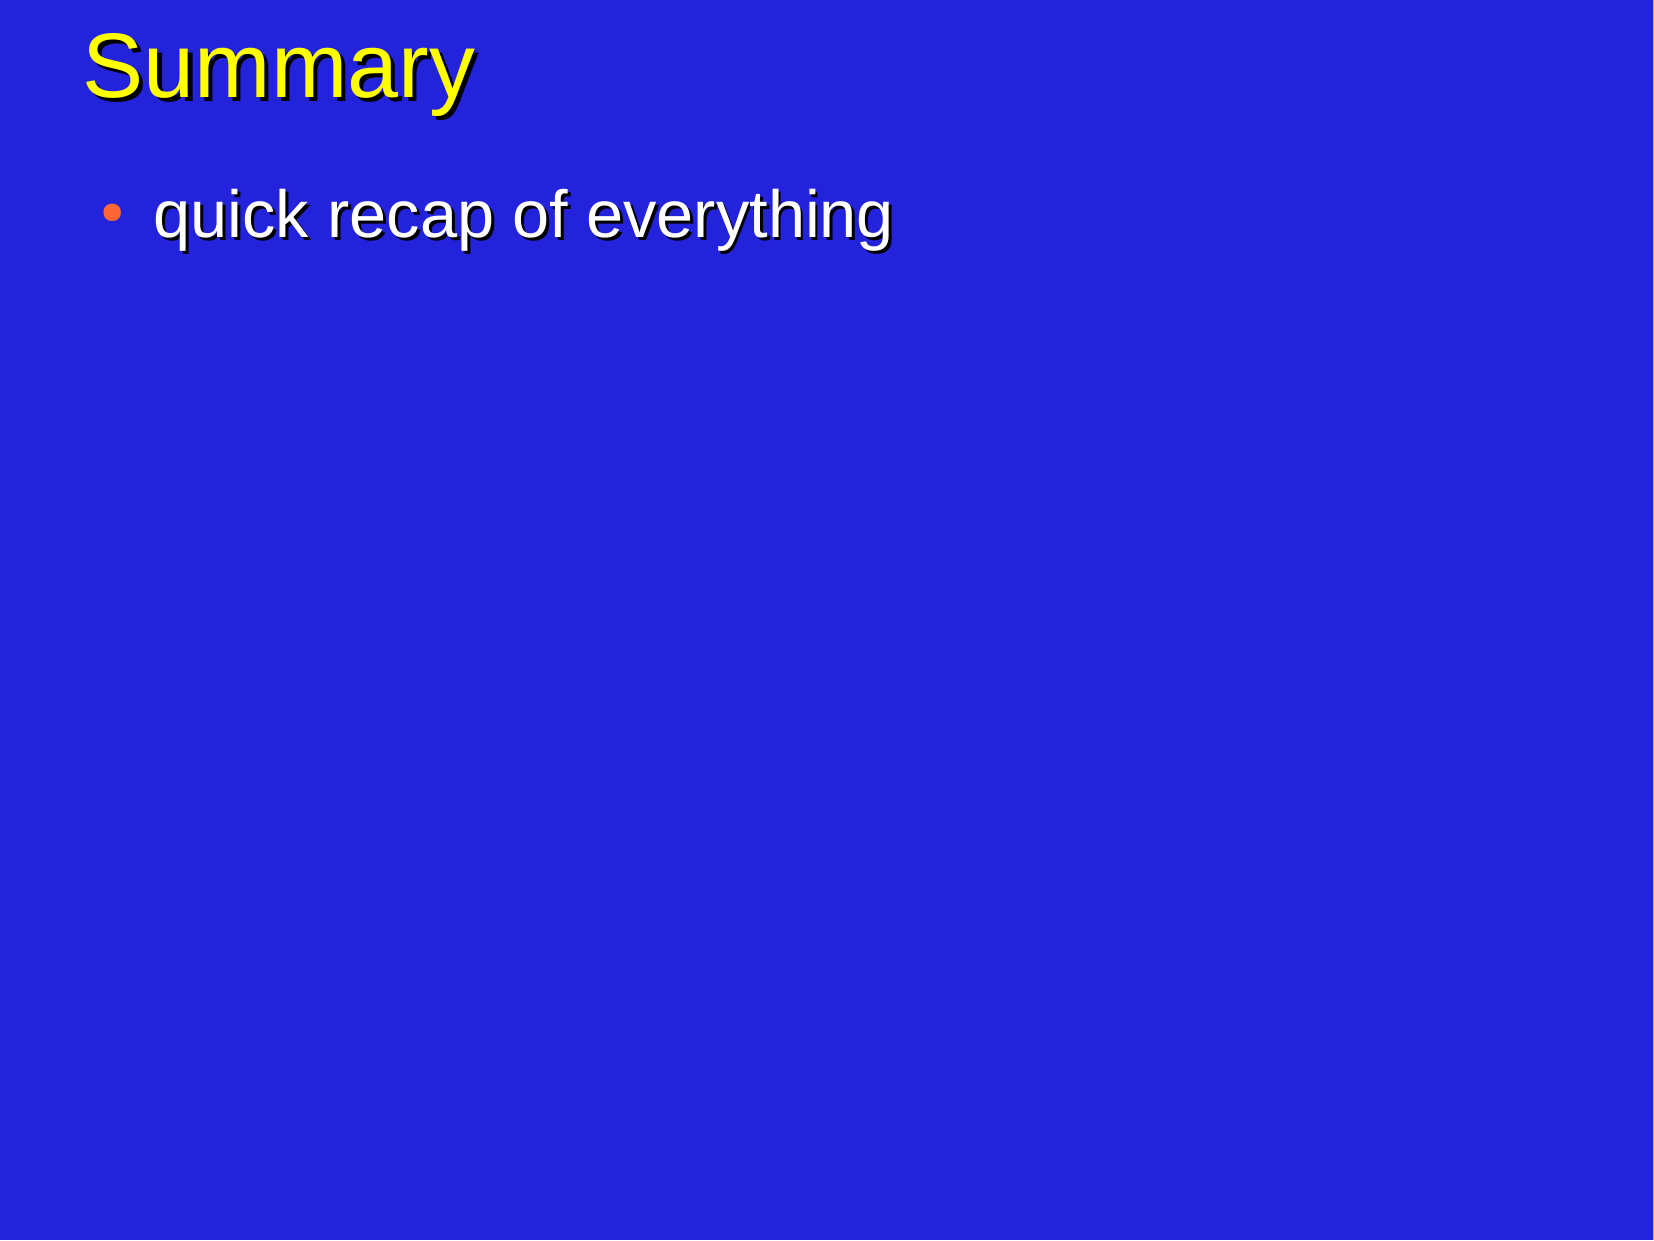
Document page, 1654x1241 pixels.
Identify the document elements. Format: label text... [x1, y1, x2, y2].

list quick recap of everything [82, 177, 1571, 1182]
title Summary [82, 2, 1571, 130]
